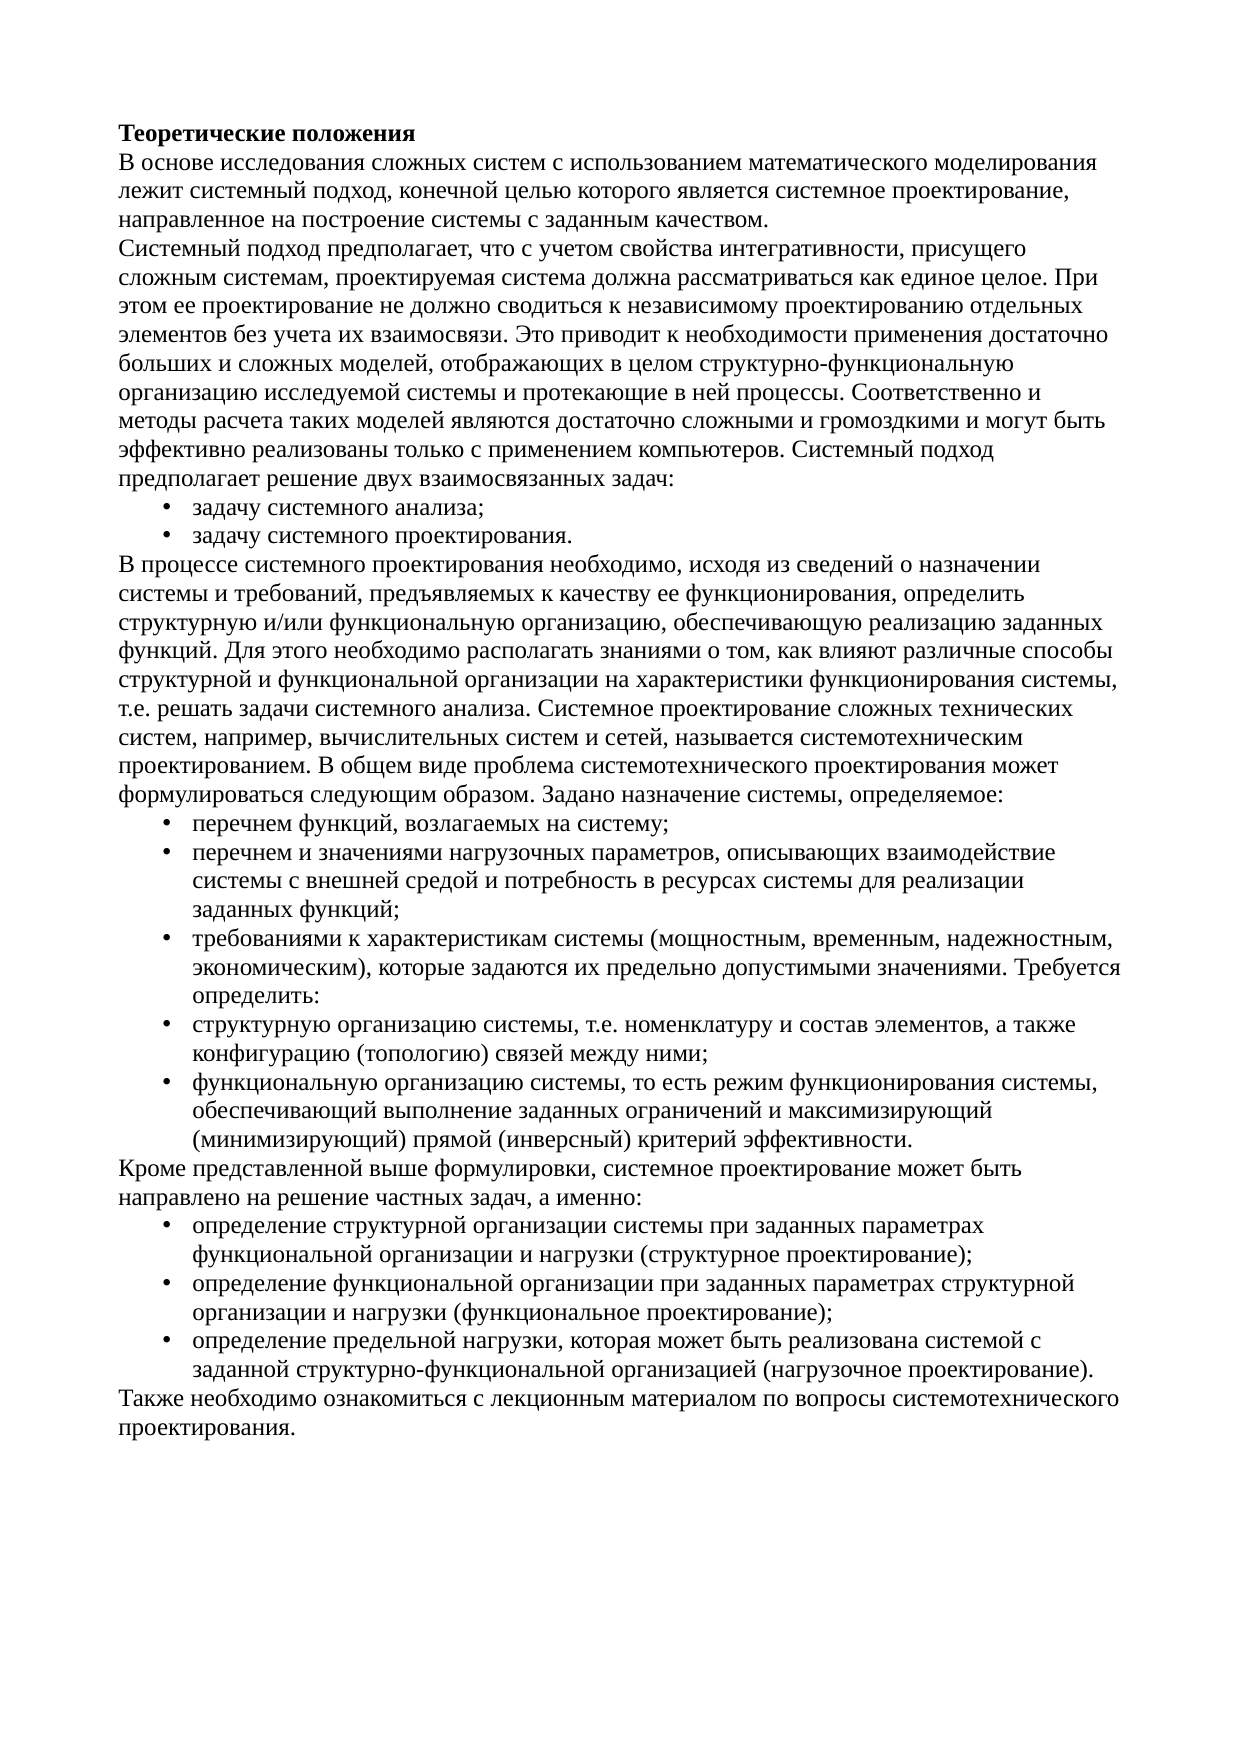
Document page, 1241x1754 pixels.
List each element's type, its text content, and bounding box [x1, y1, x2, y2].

list требованиями к характеристикам системы (мощностным, временным, надежностным, экономическим), которые задаются их предельно допустимыми значениями. Требуется определить: [162, 923, 1122, 1009]
list определение предельной нагрузки, которая может быть реализована системой с заданной структурно-функциональной организацией (нагрузочное проектирование). [162, 1326, 1122, 1383]
list задачу системного анализа; [162, 492, 1122, 521]
list определение функциональной организации при заданных параметрах структурной организации и нагрузки (функциональное проектирование); [162, 1268, 1122, 1326]
text Кроме представленной выше формулировки, системное проектирование может быть направлено на решение частных задач, а именно: [118, 1153, 1122, 1211]
text В основе исследования сложных систем с использованием математического моделирования лежит системный подход, конечной целью которого является системное проектирование, направленное на построение системы с заданным качеством. [118, 147, 1122, 233]
list задачу системного проектирования. [162, 521, 1122, 549]
list структурную организацию системы, т.е. номенклатуру и состав элементов, а также конфигурацию (топологию) связей между ними; [162, 1009, 1122, 1067]
text В процессе системного проектирования необходимо, исходя из сведений о назначении системы и требований, предъявляемых к качеству ее функционирования, определить структурную и/или функциональную организацию, обеспечивающую реализацию заданных функций. Для этого необходимо располагать знаниями о том, как влияют различные способы структурной и функциональной организации на характеристики функционирования системы, т.е. решать задачи системного анализа. Системное проектирование сложных технических систем, например, вычислительных систем и сетей, называется системотехническим проектированием. В общем виде проблема системотехнического проектирования может формулироваться следующим образом. Задано назначение системы, определяемое: [118, 549, 1122, 808]
list перечнем и значениями нагрузочных параметров, описывающих взаимодействие системы с внешней средой и потребность в ресурсах системы для реализации заданных функций; [162, 837, 1122, 923]
text Теоретические положения [118, 118, 1122, 147]
text Также необходимо ознакомиться с лекционным материалом по вопросы системотехнического проектирования. [118, 1383, 1122, 1441]
text Системный подход предполагает, что с учетом свойства интегративности, присущего сложным системам, проектируемая система должна рассматриваться как единое целое. При этом ее проектирование не должно сводиться к независимому проектированию отдельных элементов без учета их взаимосвязи. Это приводит к необходимости применения достаточно больших и сложных моделей, отображающих в целом структурно-функциональную организацию исследуемой системы и протекающие в ней процессы. Соответственно и методы расчета таких моделей являются достаточно сложными и громоздкими и могут быть эффективно реализованы только с применением компьютеров. Системный подход предполагает решение двух взаимосвязанных задач: [118, 233, 1122, 492]
list функциональную организацию системы, то есть режим функционирования системы, обеспечивающий выполнение заданных ограничений и максимизирующий (минимизирующий) прямой (инверсный) критерий эффективности. [162, 1067, 1122, 1153]
list перечнем функций, возлагаемых на систему; [162, 808, 1122, 837]
list определение структурной организации системы при заданных параметрах функциональной организации и нагрузки (структурное проектирование); [162, 1211, 1122, 1268]
